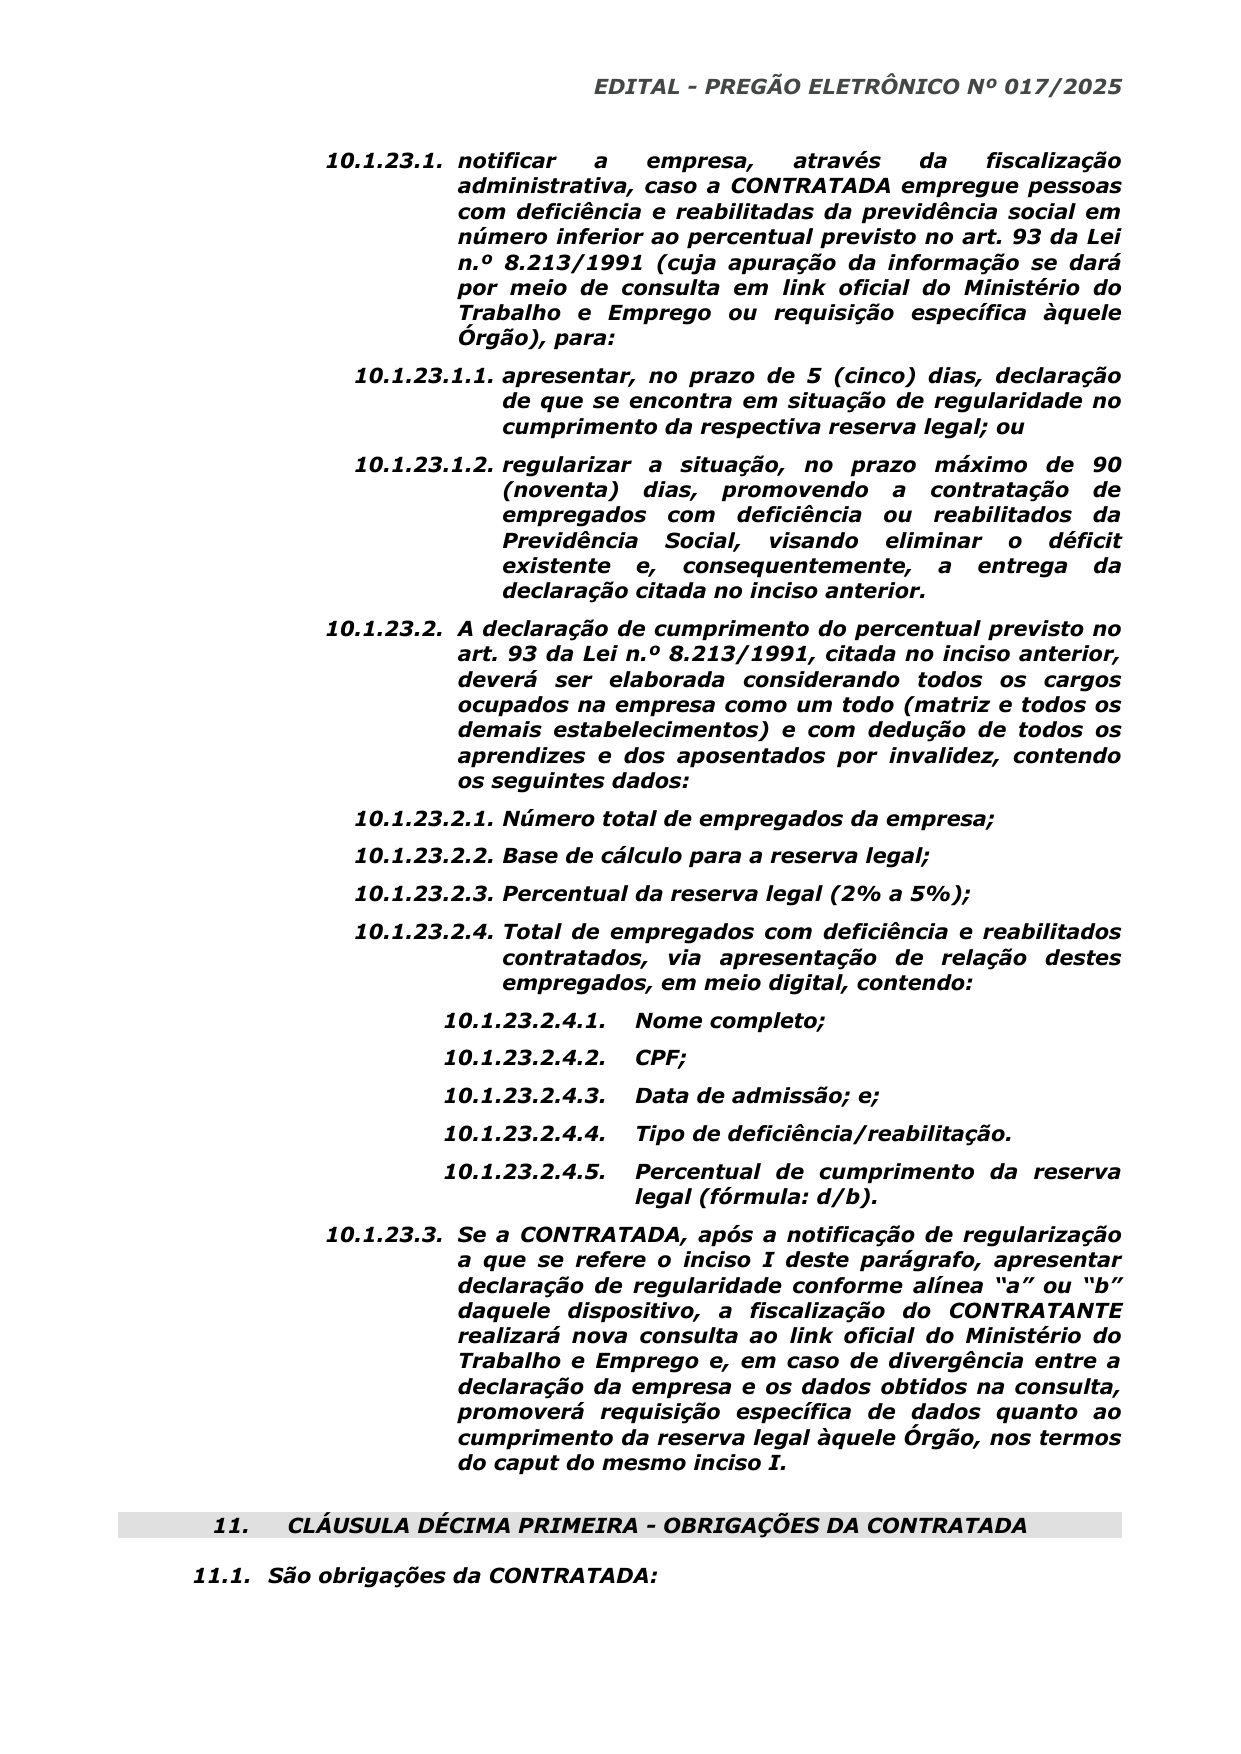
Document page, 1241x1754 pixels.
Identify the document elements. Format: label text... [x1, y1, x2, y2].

list Percentual de cumprimento da reserva legal (fórmula: d/b). [443, 1158, 1122, 1209]
list A declaração de cumprimento do percentual previsto no art. 93 da Lei n.º 8.213/1991, citada no inciso anterior, deverá ser elaborada considerando todos os cargos ocupados na empresa como um todo (matriz e todos os demais estabelecimentos) e com dedução de todos os aprendizes e dos aposentados por invalidez, contendo os seguintes dados: [325, 616, 1122, 793]
list São obrigações da CONTRATADA: [192, 1563, 1122, 1588]
list notificar a empresa, através da fiscalização administrativa, caso a CONTRATADA empregue pessoas com deficiência e reabilitadas da previdência social em número inferior ao percentual previsto no art. 93 da Lei n.º 8.213/1991 (cuja apuração da informação se dará por meio de consulta em link oficial do Ministério do Trabalho e Emprego ou requisição específica àquele Órgão), para: [325, 148, 1122, 350]
list Percentual da reserva legal (2% a 5%); [353, 881, 1122, 906]
list Se a CONTRATADA, após a notificação de regularização a que se refere o inciso I deste parágrafo, apresentar declaração de regularidade conforme alínea “a” ou “b” daquele dispositivo, a fiscalização do CONTRATANTE realizará nova consulta ao link oficial do Ministério do Trabalho e Emprego e, em caso de divergência entre a declaração da empresa e os dados obtidos na consulta, promoverá requisição específica de dados quanto ao cumprimento da reserva legal àquele Órgão, nos termos do caput do mesmo inciso I. [325, 1221, 1122, 1474]
list CPF; [443, 1045, 1122, 1070]
list Tipo de deficiência/reabilitação. [443, 1121, 1122, 1146]
list regularizar a situação, no prazo máximo de 90 (noventa) dias, promovendo a contratação de empregados com deficiência ou reabilitados da Previdência Social, visando eliminar o déficit existente e, consequentemente, a entrega da declaração citada no inciso anterior. [353, 451, 1122, 603]
list Número total de empregados da empresa; [353, 805, 1122, 831]
list Base de cálculo para a reserva legal; [353, 843, 1122, 868]
list Data de admissão; e; [443, 1083, 1122, 1108]
list CLÁUSULA DÉCIMA PRIMEIRA - OBRIGAÇÕES DA CONTRATADA [118, 1512, 1122, 1538]
list apresentar, no prazo de 5 (cinco) dias, declaração de que se encontra em situação de regularidade no cumprimento da respectiva reserva legal; ou [353, 363, 1122, 439]
list Total de empregados com deficiência e reabilitados contratados, via apresentação de relação destes empregados, em meio digital, contendo: [353, 919, 1122, 994]
list Nome completo; [443, 1007, 1122, 1032]
